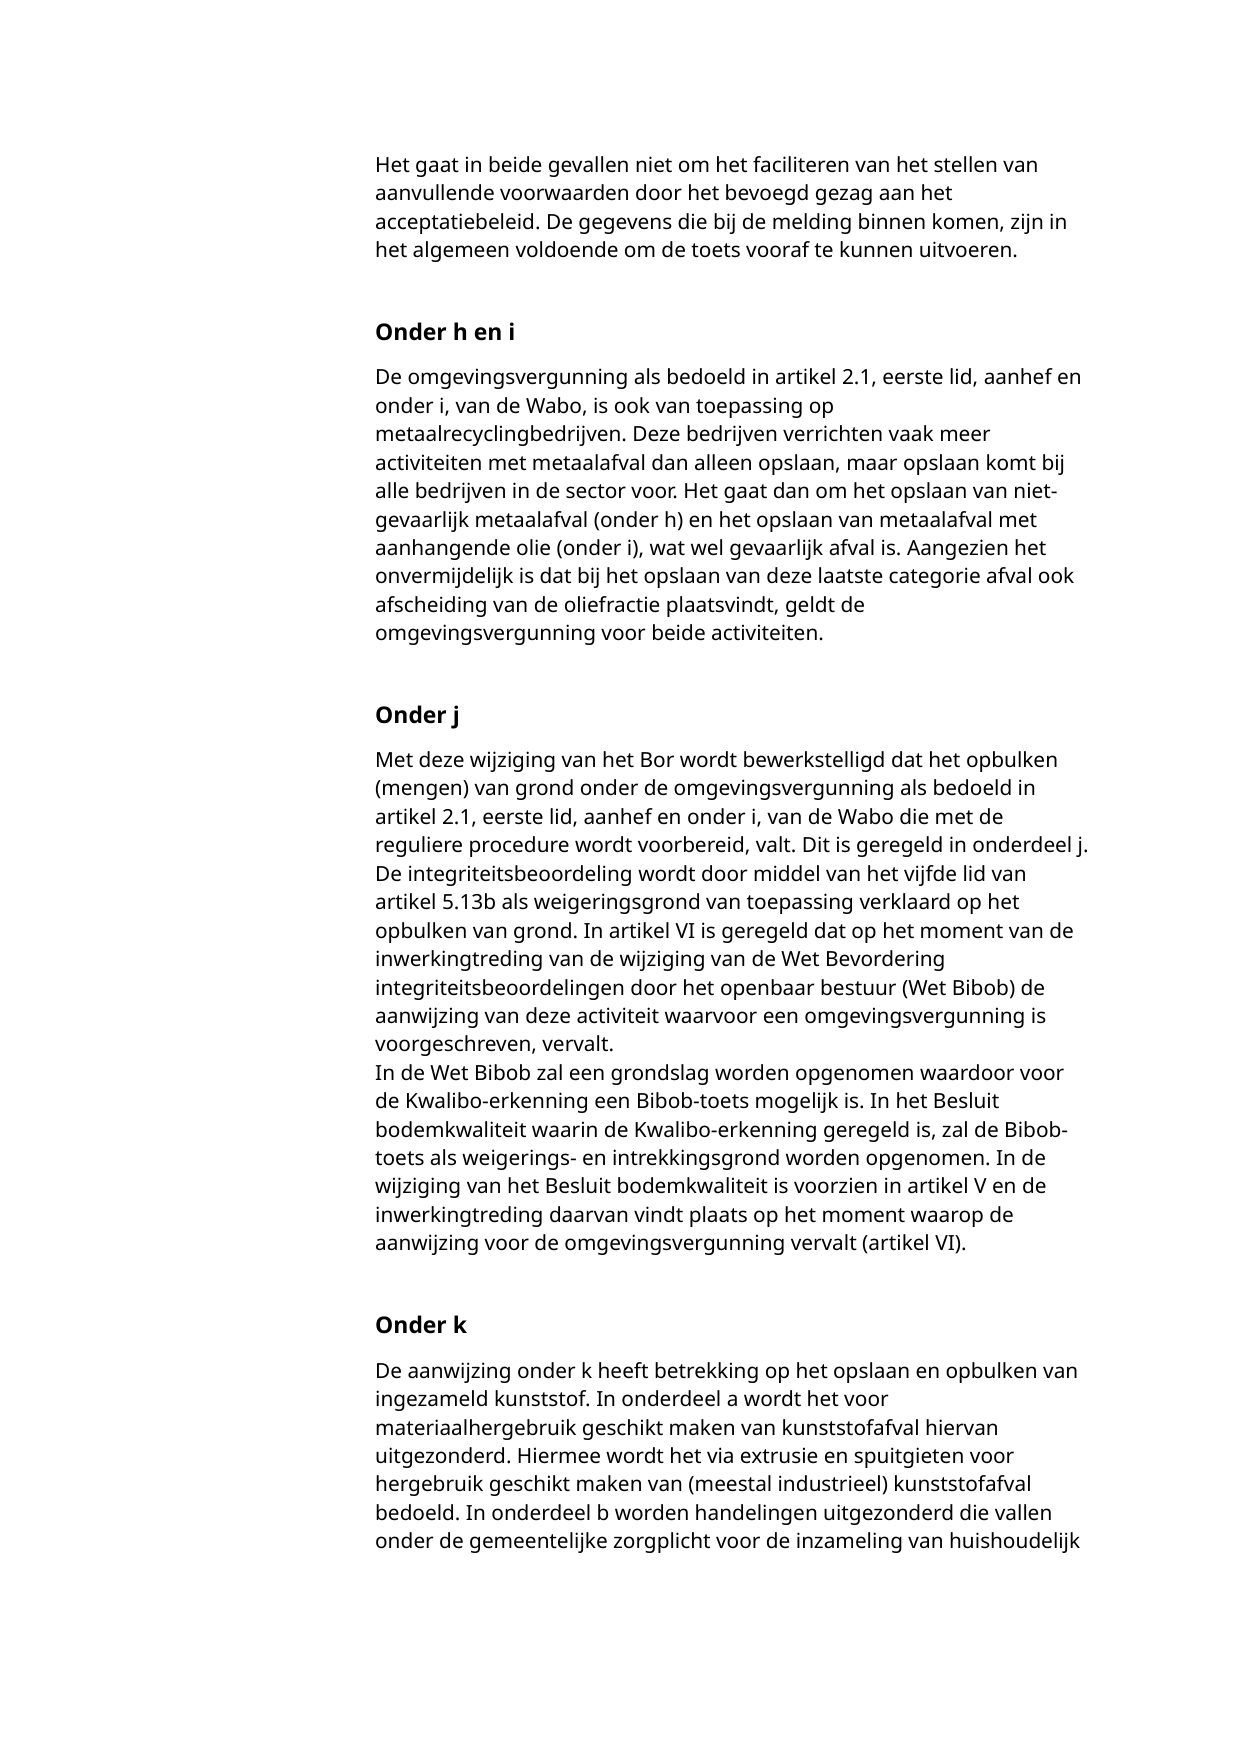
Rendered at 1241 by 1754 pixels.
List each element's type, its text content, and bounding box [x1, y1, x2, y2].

text De omgevingsvergunning als bedoeld in artikel 2.1, eerste lid, aanhef en onder i, van de Wabo, is ook van toepassing op metaalrecyclingbedrijven. Deze bedrijven verrichten vaak meer activiteiten met metaalafval dan alleen opslaan, maar opslaan komt bij alle bedrijven in de sector voor. Het gaat dan om het opslaan van niet-gevaarlijk metaalafval (onder h) en het opslaan van metaalafval met aanhangende olie (onder i), wat wel gevaarlijk afval is. Aangezien het onvermijdelijk is dat bij het opslaan van deze laatste categorie afval ook afscheiding van de oliefractie plaatsvindt, geldt de omgevingsvergunning voor beide activiteiten. [375, 362, 1090, 647]
subtitle Onder h en i [375, 316, 1090, 347]
subtitle Onder k [375, 1309, 1090, 1341]
text Het gaat in beide gevallen niet om het faciliteren van het stellen van aanvullende voorwaarden door het bevoegd gezag aan het acceptatiebeleid. De gegevens die bij de melding binnen komen, zijn in het algemeen voldoende om de toets vooraf te kunnen uitvoeren. [375, 150, 1090, 264]
text Met deze wijziging van het Bor wordt bewerkstelligd dat het opbulken (mengen) van grond onder de omgevingsvergunning als bedoeld in artikel 2.1, eerste lid, aanhef en onder i, van de Wabo die met de reguliere procedure wordt voorbereid, valt. Dit is geregeld in onderdeel j. De integriteitsbeoordeling wordt door middel van het vijfde lid van artikel 5.13b als weigeringsgrond van toepassing verklaard op het opbulken van grond. In artikel VI is geregeld dat op het moment van de inwerkingtreding van de wijziging van de Wet Bevordering integriteitsbeoordelingen door het openbaar bestuur (Wet Bibob) de aanwijzing van deze activiteit waarvoor een omgevingsvergunning is voorgeschreven, vervalt. [375, 745, 1090, 1058]
text In de Wet Bibob zal een grondslag worden opgenomen waardoor voor de Kwalibo-erkenning een Bibob-toets mogelijk is. In het Besluit bodemkwaliteit waarin de Kwalibo-erkenning geregeld is, zal de Bibob-toets als weigerings- en intrekkingsgrond worden opgenomen. In de wijziging van het Besluit bodemkwaliteit is voorzien in artikel V en de inwerkingtreding daarvan vindt plaats op het moment waarop de aanwijzing voor de omgevingsvergunning vervalt (artikel VI). [375, 1058, 1090, 1257]
text De aanwijzing onder k heeft betrekking op het opslaan en opbulken van ingezameld kunststof. In onderdeel a wordt het voor materiaalhergebruik geschikt maken van kunststofafval hiervan uitgezonderd. Hiermee wordt het via extrusie en spuitgieten voor hergebruik geschikt maken van (meestal industrieel) kunststofafval bedoeld. In onderdeel b worden handelingen uitgezonderd die vallen onder de gemeentelijke zorgplicht voor de inzameling van huishoudelijk [375, 1356, 1090, 1555]
subtitle Onder j [375, 699, 1090, 730]
